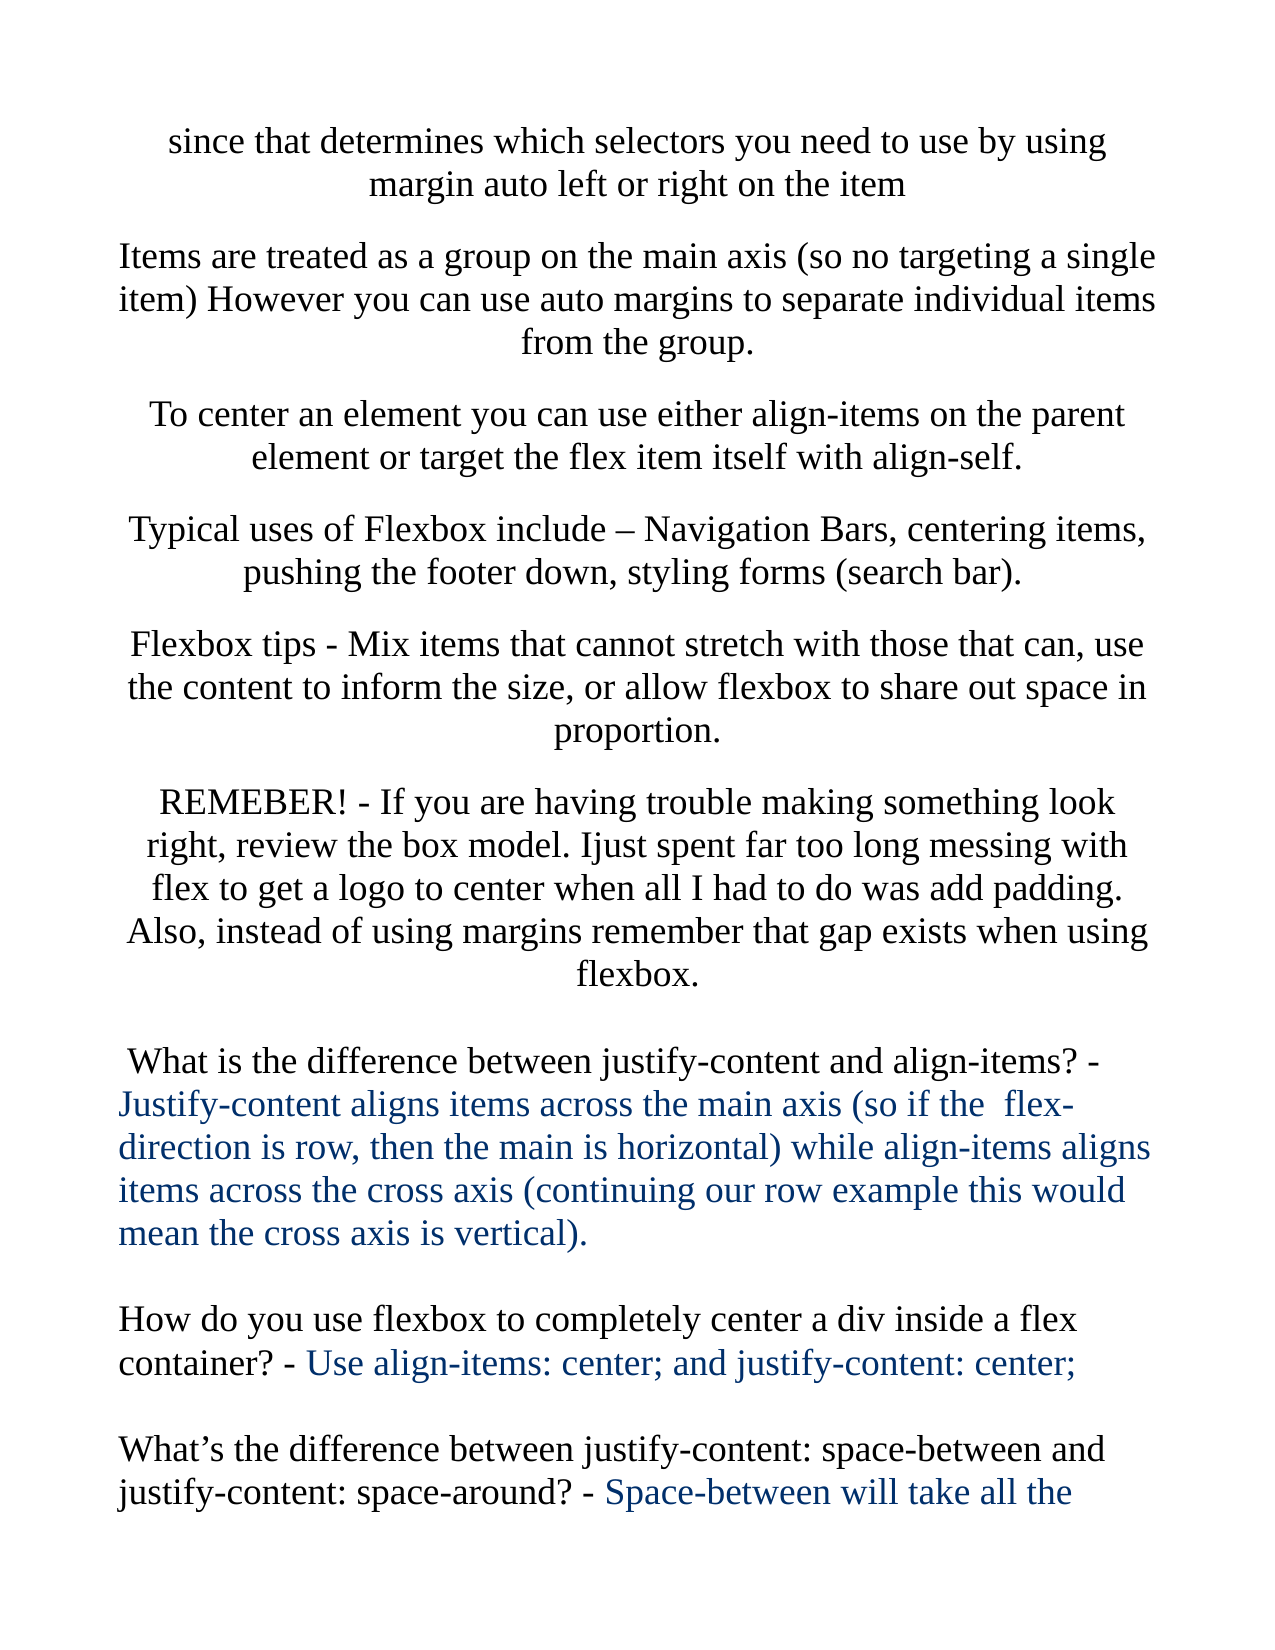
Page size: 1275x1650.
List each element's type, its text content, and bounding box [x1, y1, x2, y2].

text since that determines which selectors you need to use by using margin auto left or right on the item [118, 118, 1157, 204]
text What is the difference between justify-content and align-items? - Justify-content aligns items across the main axis (so if the flex-direction is row, then the main is horizontal) while align-items aligns items across the cross axis (continuing our row example this would mean the cross axis is vertical). [118, 1038, 1157, 1254]
text REMEBER! - If you are having trouble making something look right, review the box model. Ijust spent far too long messing with flex to get a logo to center when all I had to do was add padding. Also, instead of using margins remember that gap exists when using flexbox. [118, 779, 1157, 995]
text Items are treated as a group on the main axis (so no targeting a single item) However you can use auto margins to separate individual items from the group. [118, 233, 1157, 362]
text How do you use flexbox to completely center a div inside a flex container? - Use align-items: center; and justify-content: center; [118, 1297, 1157, 1383]
text To center an element you can use either align-items on the parent element or target the flex item itself with align-self. [118, 391, 1157, 477]
text Flexbox tips - Mix items that cannot stretch with those that can, use the content to inform the size, or allow flexbox to share out space in proportion. [118, 621, 1157, 751]
text What’s the difference between justify-content: space-between and justify-content: space-around? - Space-between will take all the [118, 1426, 1157, 1512]
text Typical uses of Flexbox include – Navigation Bars, centering items, pushing the footer down, styling forms (search bar). [118, 506, 1157, 592]
